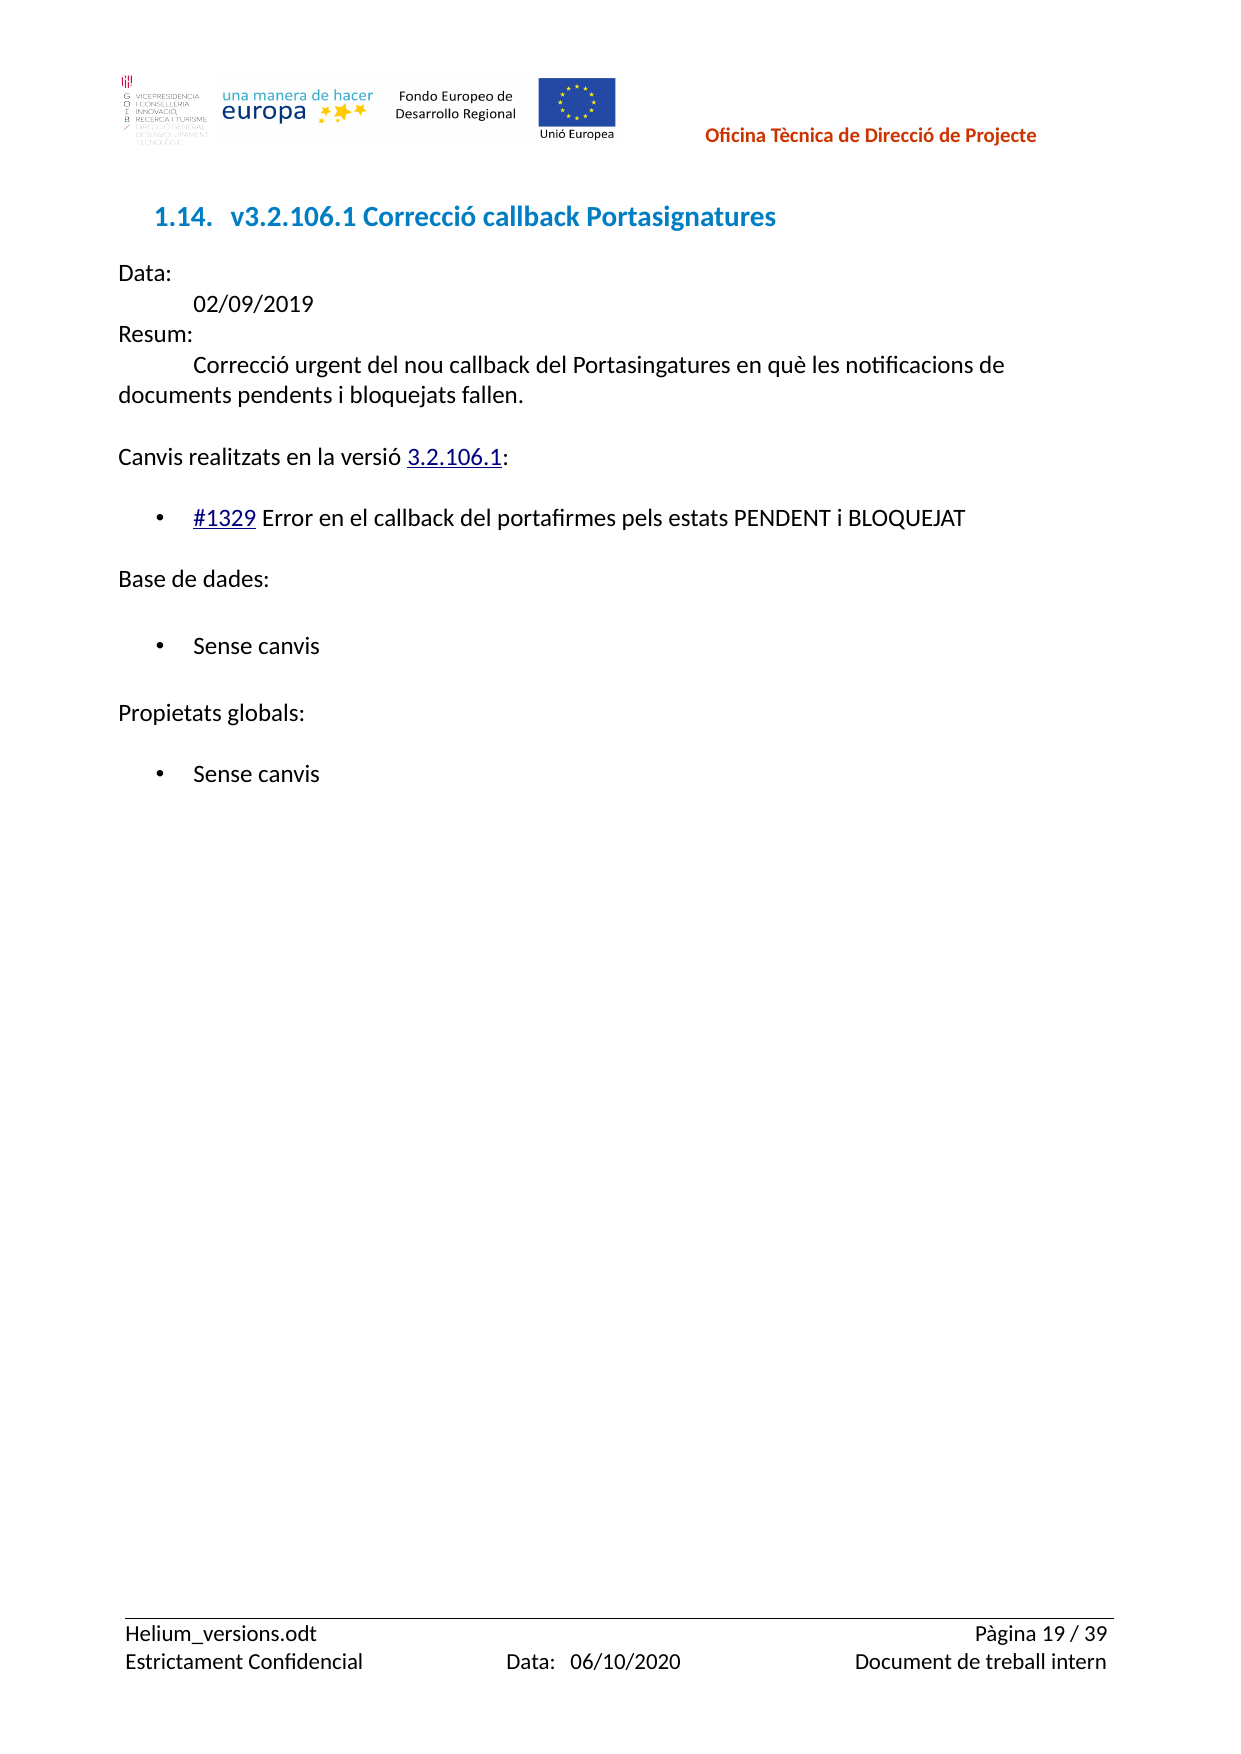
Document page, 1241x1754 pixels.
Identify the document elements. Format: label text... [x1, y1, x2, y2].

text Base de dades: [118, 563, 1122, 593]
text Propietats globals: [118, 697, 1122, 727]
text Resum: [118, 319, 1122, 349]
list Sense canvis [156, 758, 1122, 788]
picture [118, 73, 213, 147]
text 02/09/2019 [118, 288, 1122, 319]
list Sense canvis [156, 630, 1122, 660]
text Canvis realitzats en la versió 3.2.106.1: [118, 441, 1122, 471]
subtitle v3.2.106.1 Correcció callback Portasignatures [153, 198, 1122, 234]
list #1329 Error en el callback del portafirmes pels estats PENDENT i BLOQUEJAT [156, 502, 1122, 532]
text Correcció urgent del nou callback del Portasingatures en què les notificacions de documents pendents i bloquejats fallen. [118, 349, 1122, 410]
picture [219, 73, 621, 147]
text Data: [118, 258, 1122, 288]
